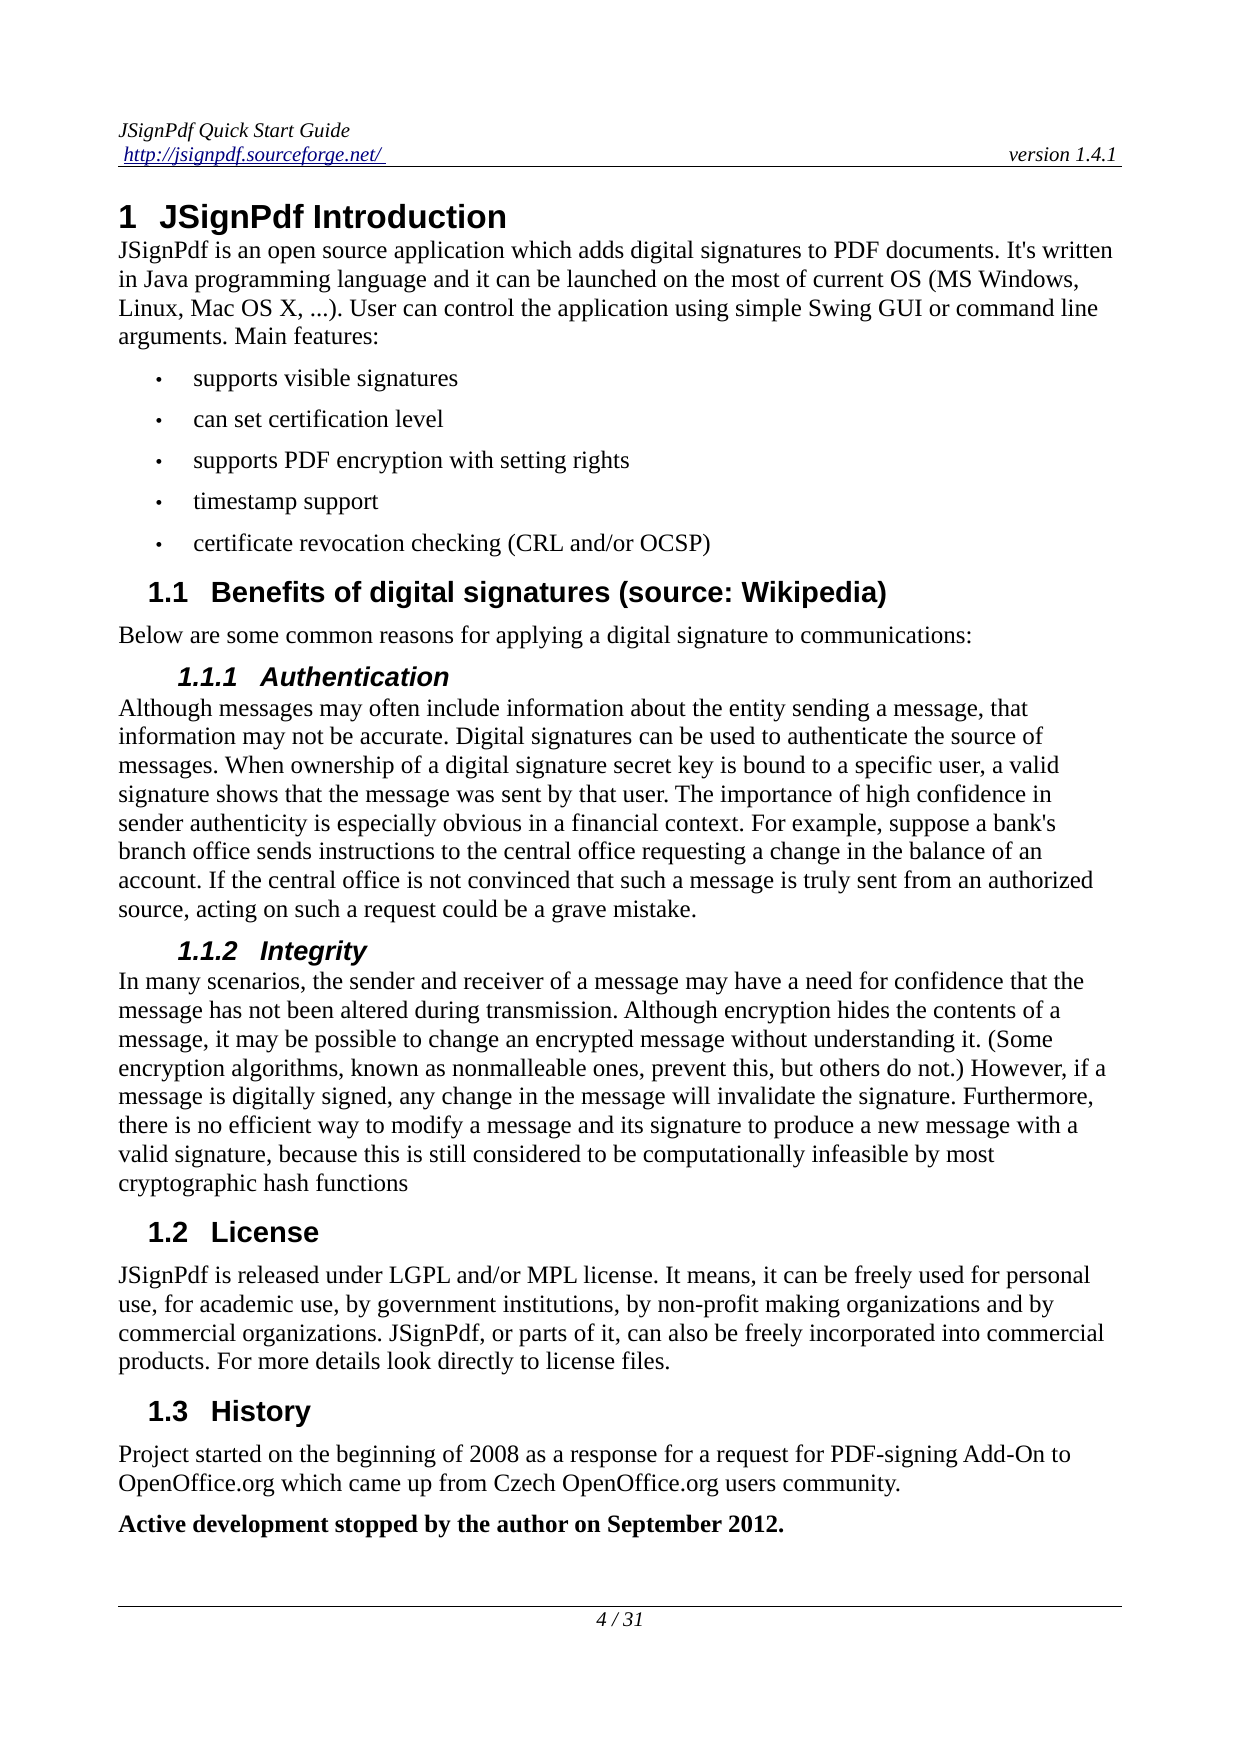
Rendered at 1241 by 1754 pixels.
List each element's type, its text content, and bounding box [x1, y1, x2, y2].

subtitle Benefits of digital signatures (source: Wikipedia) [148, 575, 1116, 608]
text JSignPdf is an open source application which adds digital signatures to PDF documents. It's written in Java programming language and it can be launched on the most of current OS (MS Windows, Linux, Mac OS X, ...). User can control the application using simple Swing GUI or command line arguments. Main features: [118, 235, 1122, 350]
text Although messages may often include information about the entity sending a message, that information may not be accurate. Digital signatures can be used to authenticate the source of messages. When ownership of a digital signature secret key is bound to a specific user, a valid signature shows that the message was sent by that user. The importance of high confidence in sender authenticity is especially obvious in a financial context. For example, suppose a bank's branch office sends instructions to the central office requesting a change in the balance of an account. If the central office is not convinced that such a message is truly sent from an authorized source, acting on such a request could be a grave mistake. [118, 693, 1122, 923]
text In many scenarios, the sender and receiver of a message may have a need for confidence that the message has not been altered during transmission. Although encryption hides the contents of a message, it may be possible to change an encrypted message without understanding it. (Some encryption algorithms, known as nonmalleable ones, prevent this, but others do not.) However, if a message is digitally signed, any change in the message will invalidate the signature. Furthermore, there is no efficient way to modify a message and its signature to produce a new message with a valid signature, because this is still considered to be computationally infeasible by most cryptographic hash functions [118, 966, 1122, 1196]
list supports visible signatures [156, 363, 1122, 391]
text Active development stopped by the author on September 2012. [118, 1509, 1122, 1538]
subtitle Integrity [177, 935, 1122, 966]
subtitle JSignPdf Introduction [118, 197, 1122, 235]
subtitle License [148, 1215, 1116, 1248]
list certificate revocation checking (CRL and/or OCSP) [156, 528, 1122, 556]
subtitle History [148, 1394, 1116, 1427]
text Project started on the beginning of 2008 as a response for a request for PDF-signing Add‑On to OpenOffice.org which came up from Czech OpenOffice.org users community. [118, 1439, 1122, 1496]
text Below are some common reasons for applying a digital signature to communications: [118, 620, 1122, 649]
list supports PDF encryption with setting rights [156, 445, 1122, 474]
list can set certification level [156, 404, 1122, 433]
subtitle Authentication [177, 661, 1122, 693]
text JSignPdf is released under LGPL and/or MPL license. It means, it can be freely used for personal use, for academic use, by government institutions, by non-profit making organizations and by commercial organizations. JSignPdf, or parts of it, can also be freely incorporated into commercial products. For more details look directly to license files. [118, 1260, 1122, 1375]
list timestamp support [156, 486, 1122, 515]
